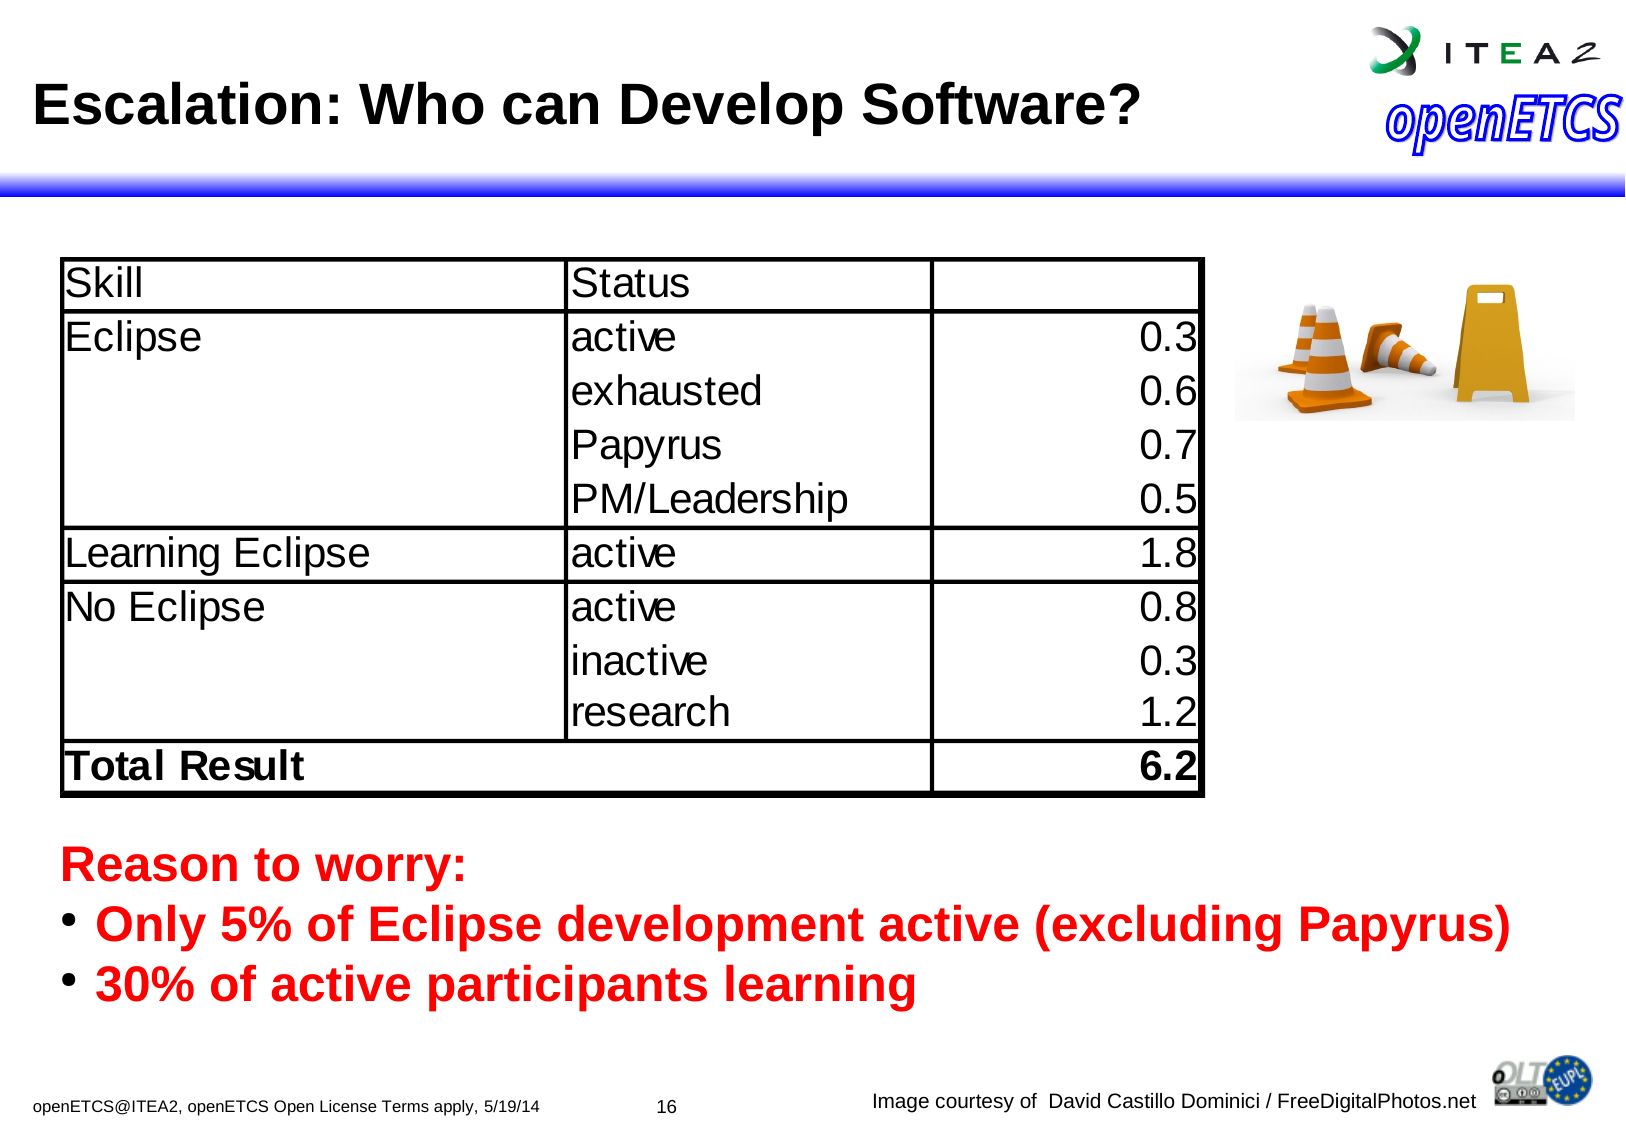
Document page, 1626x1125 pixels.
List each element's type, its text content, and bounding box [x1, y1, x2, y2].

picture [1348, 26, 1626, 76]
picture [1492, 1055, 1593, 1106]
text_box Image courtesy of David Castillo Dominici / FreeDigitalPhotos.net [820, 1080, 1492, 1121]
title Escalation: Who can Develop Software? [32, 66, 1356, 173]
text_box Reason to worry: Only 5% of Eclipse development active (excluding Papyrus) 30% of active participants learning [45, 824, 1576, 1020]
picture [1235, 254, 1576, 421]
picture [60, 257, 1206, 798]
